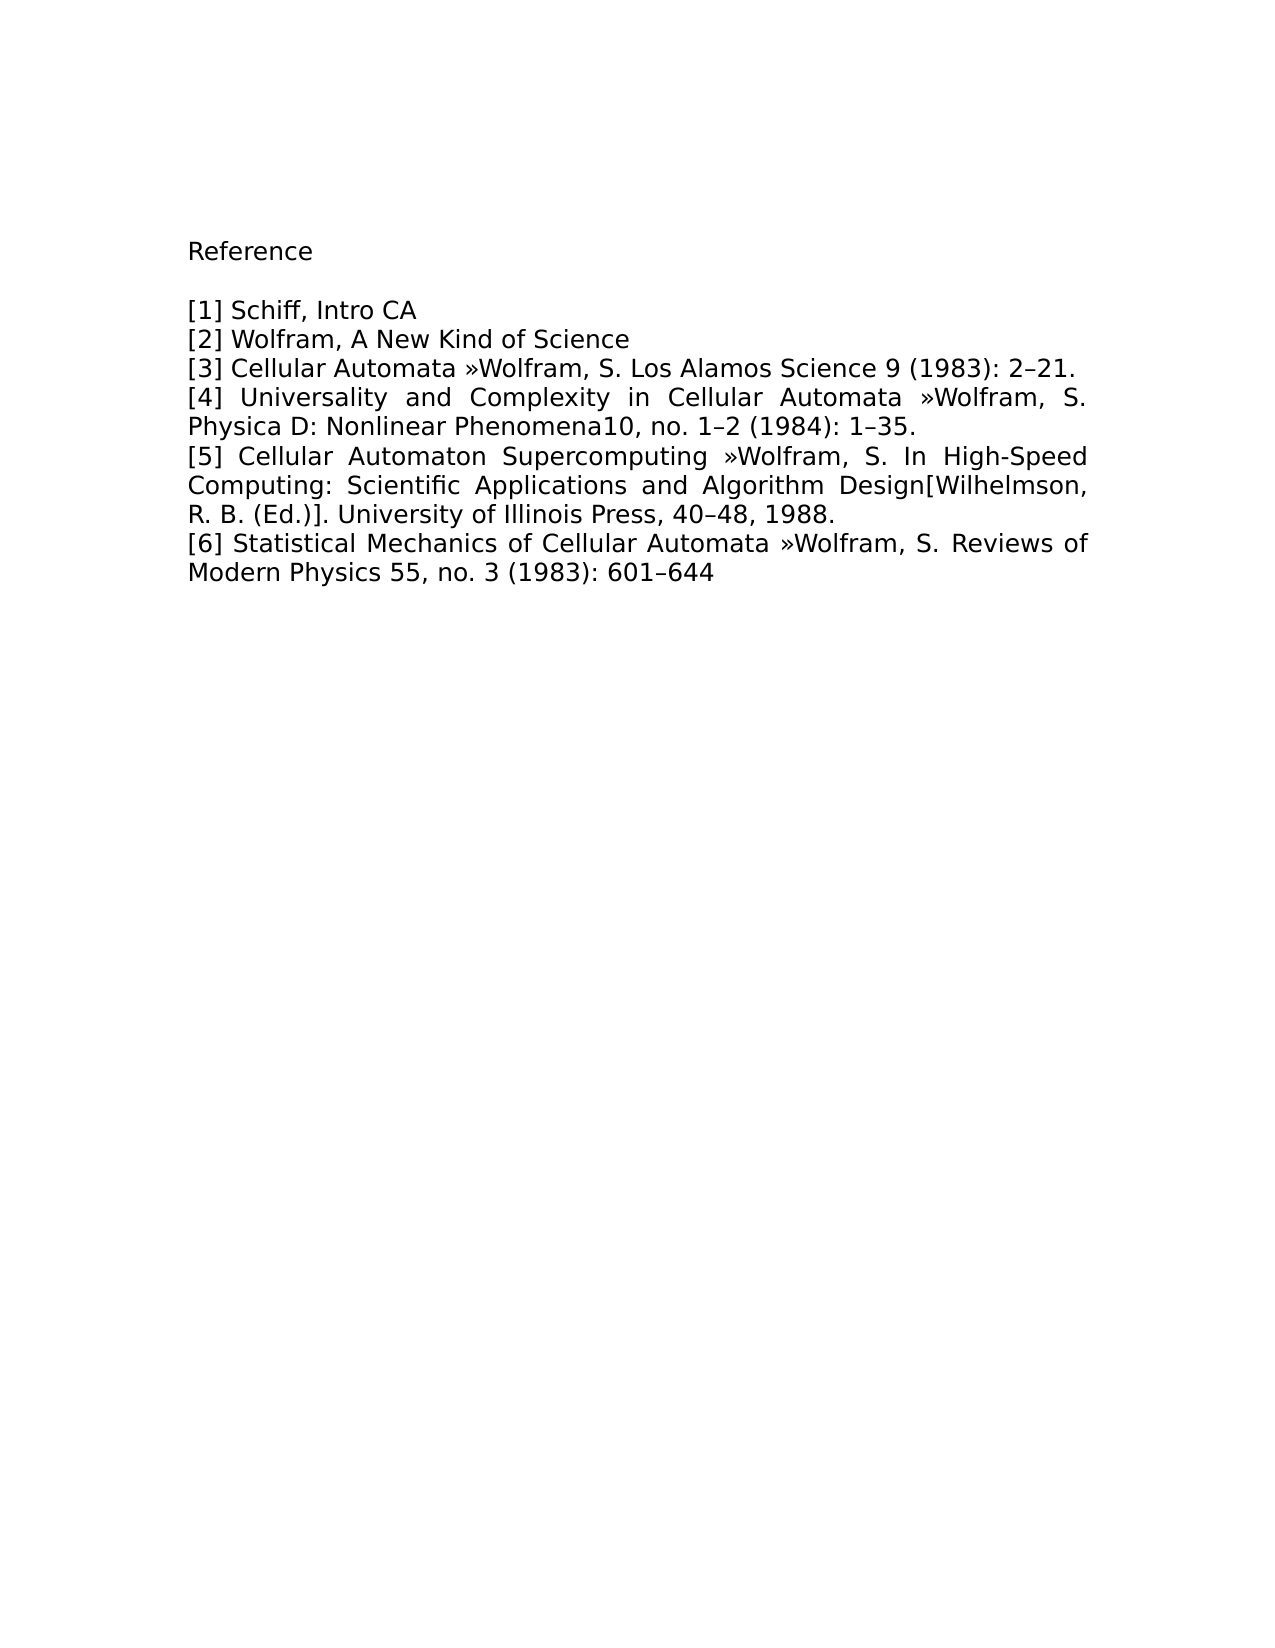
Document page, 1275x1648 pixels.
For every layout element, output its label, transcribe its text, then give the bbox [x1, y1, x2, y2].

text [4] Universality and Complexity in Cellular Automata »Wolfram, S. Physica D: Nonlinear Phenomena10, no. 1–2 (1984): 1–35. [187, 383, 1088, 442]
text [2] Wolfram, A New Kind of Science [187, 325, 1088, 354]
text Reference [187, 237, 1088, 267]
text [5] Cellular Automaton Supercomputing »Wolfram, S. In High-Speed Computing: Scientific Applications and Algorithm Design[Wilhelmson, R. B. (Ed.)]. University of Illinois Press, 40–48, 1988. [187, 442, 1088, 529]
text [6] Statistical Mechanics of Cellular Automata »Wolfram, S. Reviews of Modern Physics 55, no. 3 (1983): 601–644 [187, 529, 1088, 587]
text [1] Schiff, Intro CA [187, 296, 1088, 325]
text [3] Cellular Automata »Wolfram, S. Los Alamos Science 9 (1983): 2–21. [187, 354, 1088, 383]
